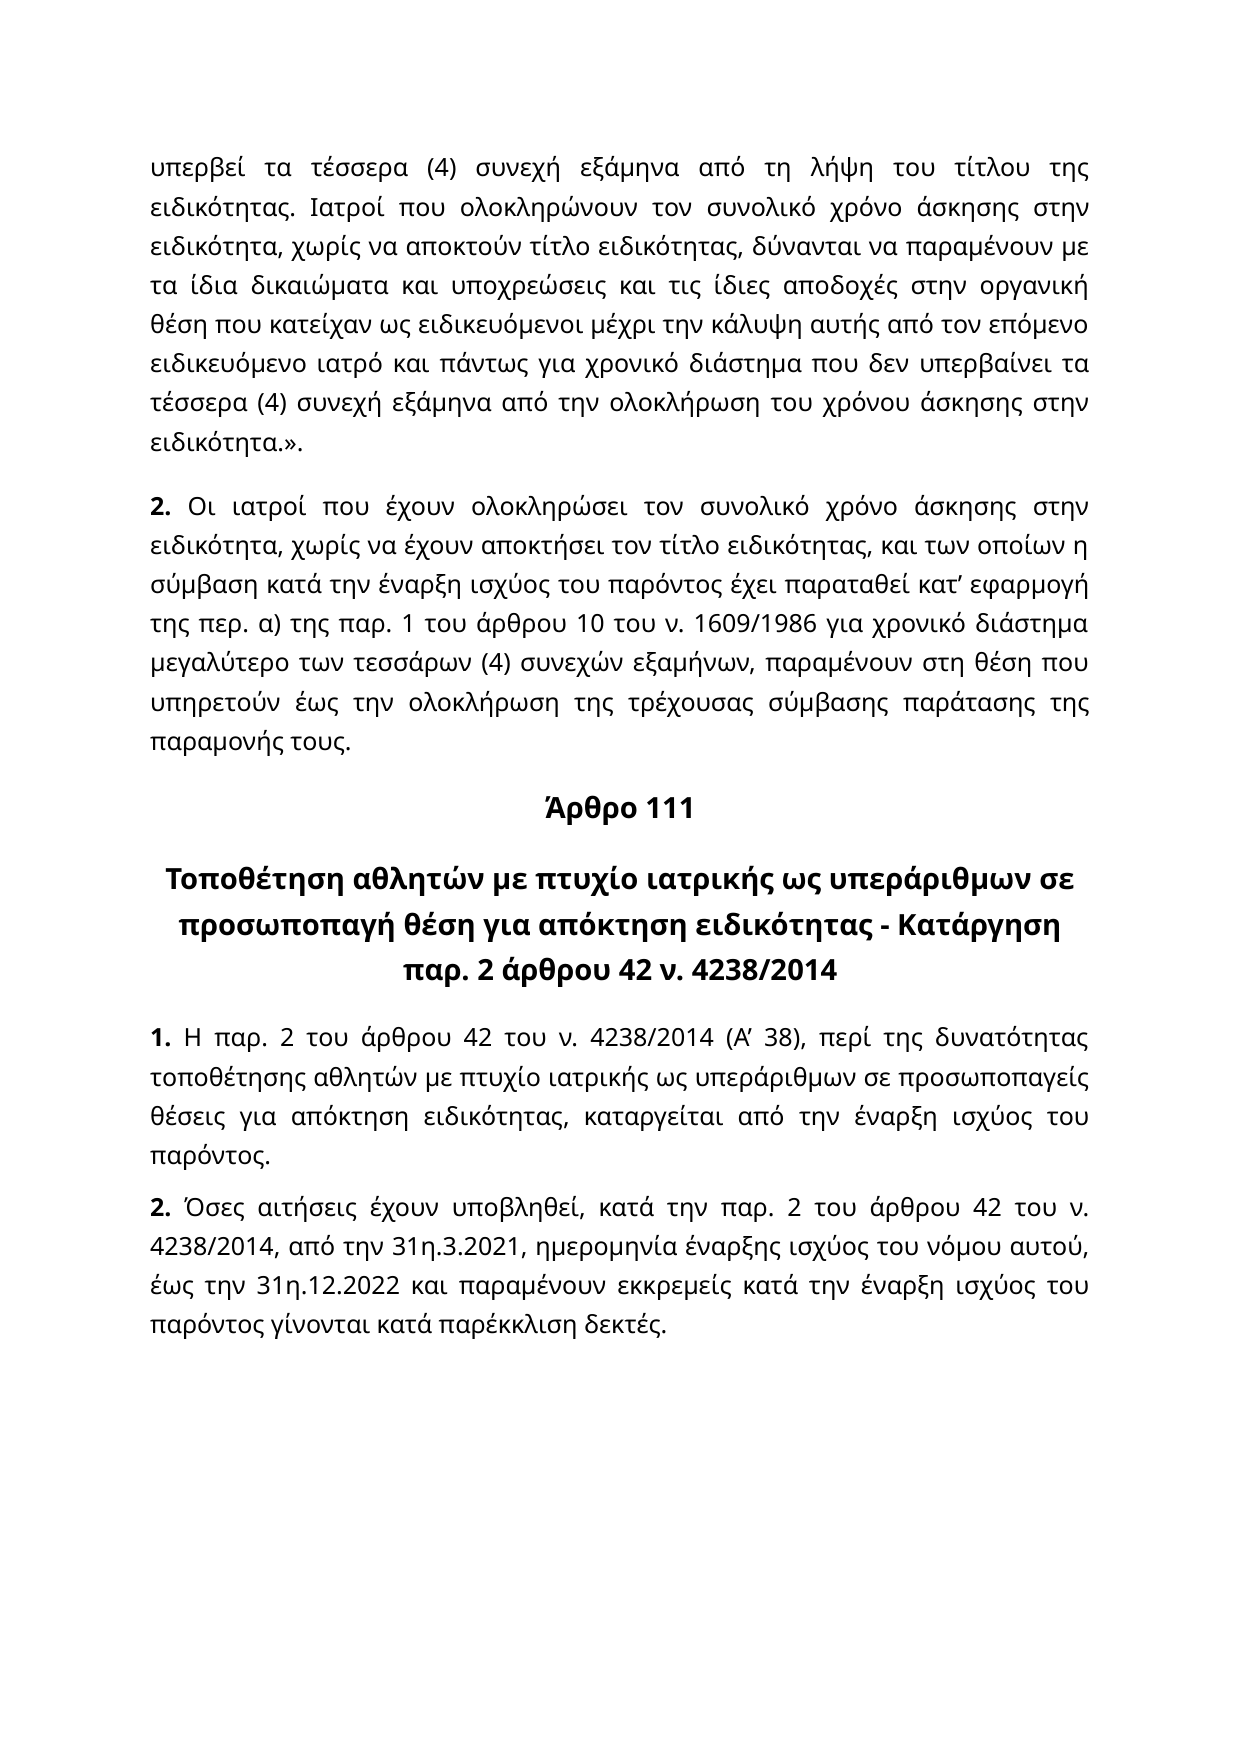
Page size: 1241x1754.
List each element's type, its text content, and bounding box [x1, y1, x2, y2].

subtitle Τοποθέτηση αθλητών με πτυχίο ιατρικής ως υπεράριθμων σε προσωποπαγή θέση για απόκτηση ειδικότητας - Κατάργηση παρ. 2 άρθρου 42 ν. 4238/2014 [150, 858, 1090, 989]
subtitle Άρθρο 111 [150, 787, 1090, 827]
text 2. Όσες αιτήσεις έχουν υποβληθεί, κατά την παρ. 2 του άρθρου 42 του ν. 4238/2014, από την 31η.3.2021, ημερομηνία έναρξης ισχύος του νόμου αυτού, έως την 31η.12.2022 και παραμένουν εκκρεμείς κατά την έναρξη ισχύος του παρόντος γίνονται κατά παρέκκλιση δεκτές. [150, 1189, 1090, 1341]
text υπερβεί τα τέσσερα (4) συνεχή εξάμηνα από τη λήψη του τίτλου της ειδικότητας. Ιατροί που ολοκληρώνουν τον συνολικό χρόνο άσκησης στην ειδικότητα, χωρίς να αποκτούν τίτλο ειδικότητας, δύνανται να παραμένουν με τα ίδια δικαιώματα και υποχρεώσεις και τις ίδιες αποδοχές στην οργανική θέση που κατείχαν ως ειδικευόμενοι μέχρι την κάλυψη αυτής από τον επόμενο ειδικευόμενο ιατρό και πάντως για χρονικό διάστημα που δεν υπερβαίνει τα τέσσερα (4) συνεχή εξάμηνα από την ολοκλήρωση του χρόνου άσκησης στην ειδικότητα.». [150, 150, 1090, 458]
text 1. Η παρ. 2 του άρθρου 42 του ν. 4238/2014 (Α’ 38), περί της δυνατότητας τοποθέτησης αθλητών με πτυχίο ιατρικής ως υπεράριθμων σε προσωποπαγείς θέσεις για απόκτηση ειδικότητας, καταργείται από την έναρξη ισχύος του παρόντος. [150, 1020, 1090, 1172]
text 2. Οι ιατροί που έχουν ολοκληρώσει τον συνολικό χρόνο άσκησης στην ειδικότητα, χωρίς να έχουν αποκτήσει τον τίτλο ειδικότητας, και των οποίων η σύμβαση κατά την έναρξη ισχύος του παρόντος έχει παραταθεί κατ’ εφαρμογή της περ. α) της παρ. 1 του άρθρου 10 του ν. 1609/1986 για χρονικό διάστημα μεγαλύτερο των τεσσάρων (4) συνεχών εξαμήνων, παραμένουν στη θέση που υπηρετούν έως την ολοκλήρωση της τρέχουσας σύμβασης παράτασης της παραμονής τους. [150, 488, 1090, 757]
